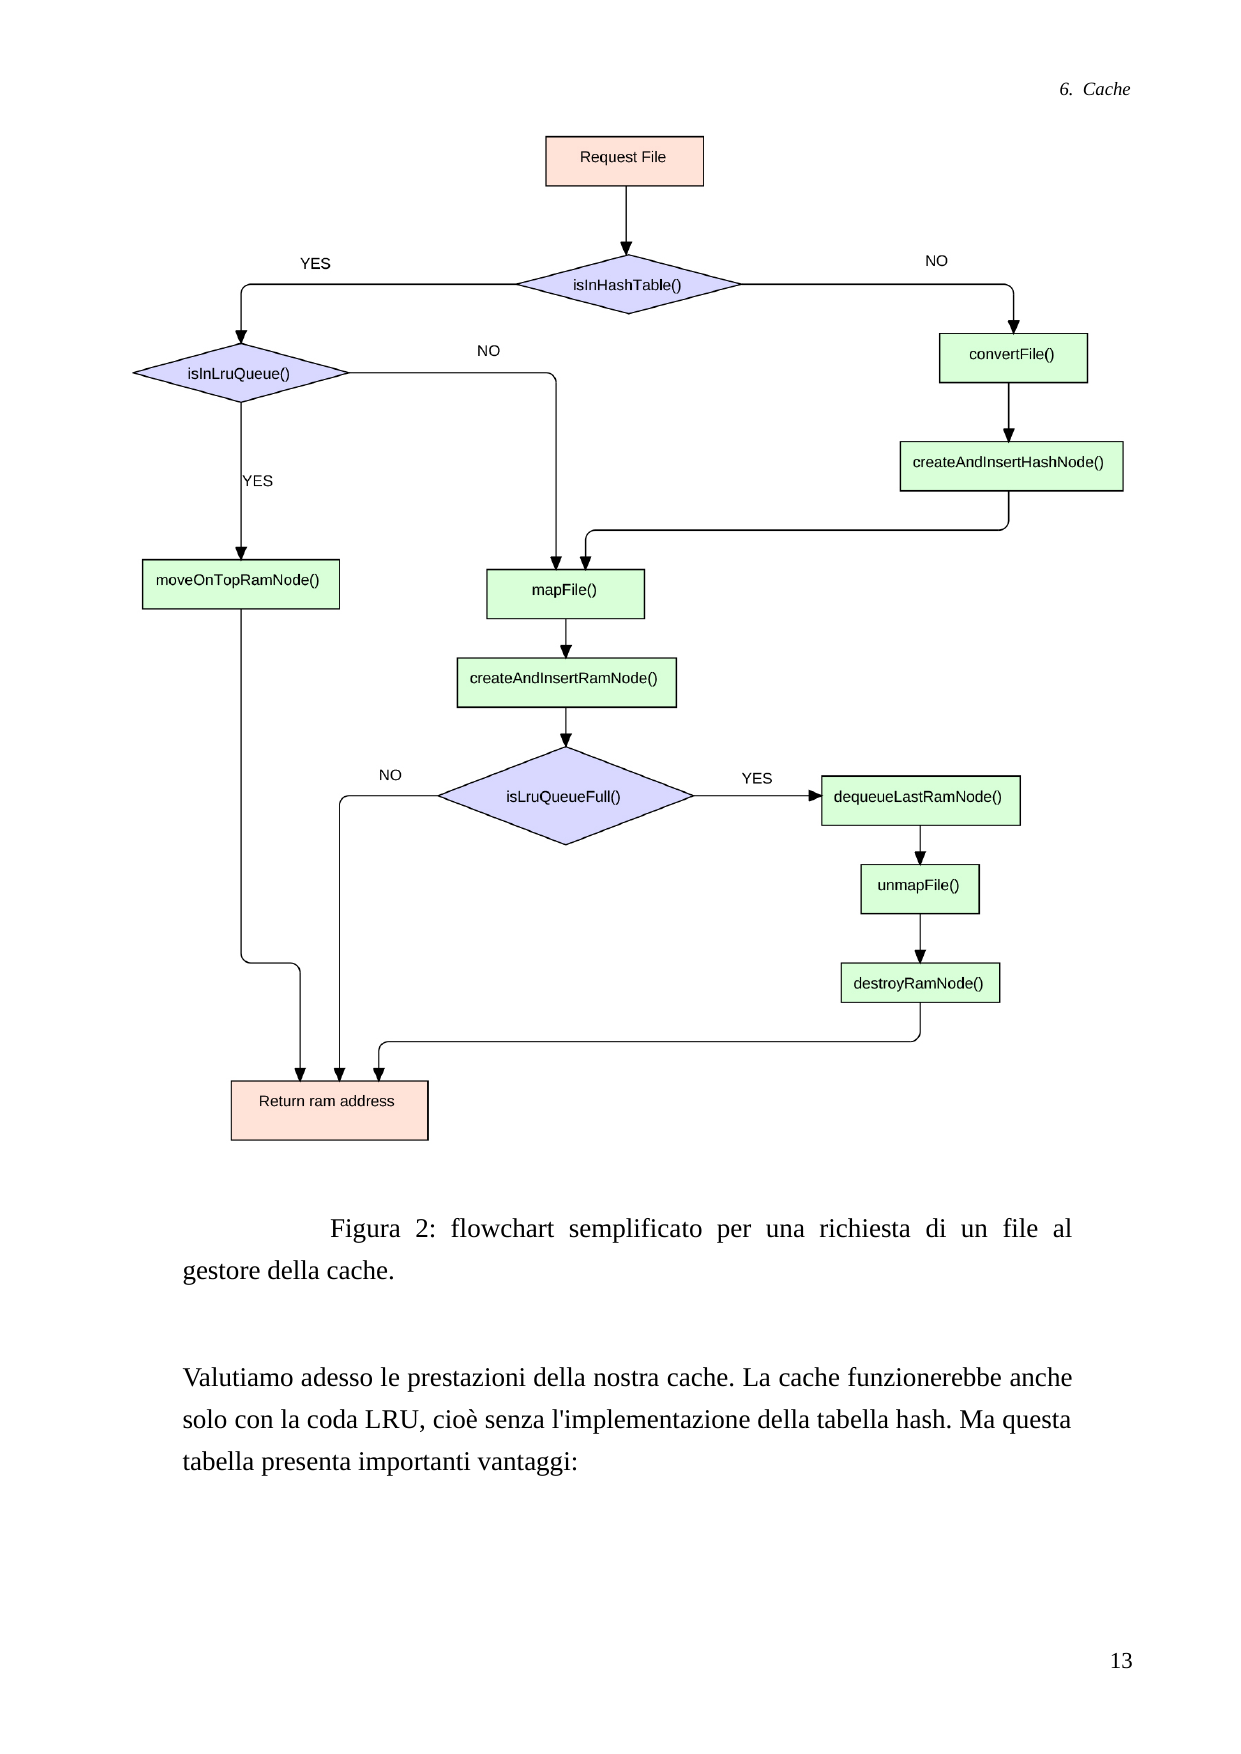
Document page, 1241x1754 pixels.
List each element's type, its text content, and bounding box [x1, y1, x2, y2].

text Figura 2: flowchart semplificato per una richiesta di un file al gestore della cache. [182, 1212, 1073, 1285]
picture [125, 129, 1130, 1147]
text Valutiamo adesso le prestazioni della nostra cache. La cache funzionerebbe anche solo con la coda LRU, cioè senza l'implementazione della tabella hash. Ma questa tabella presenta importanti vantaggi: [182, 1361, 1073, 1477]
